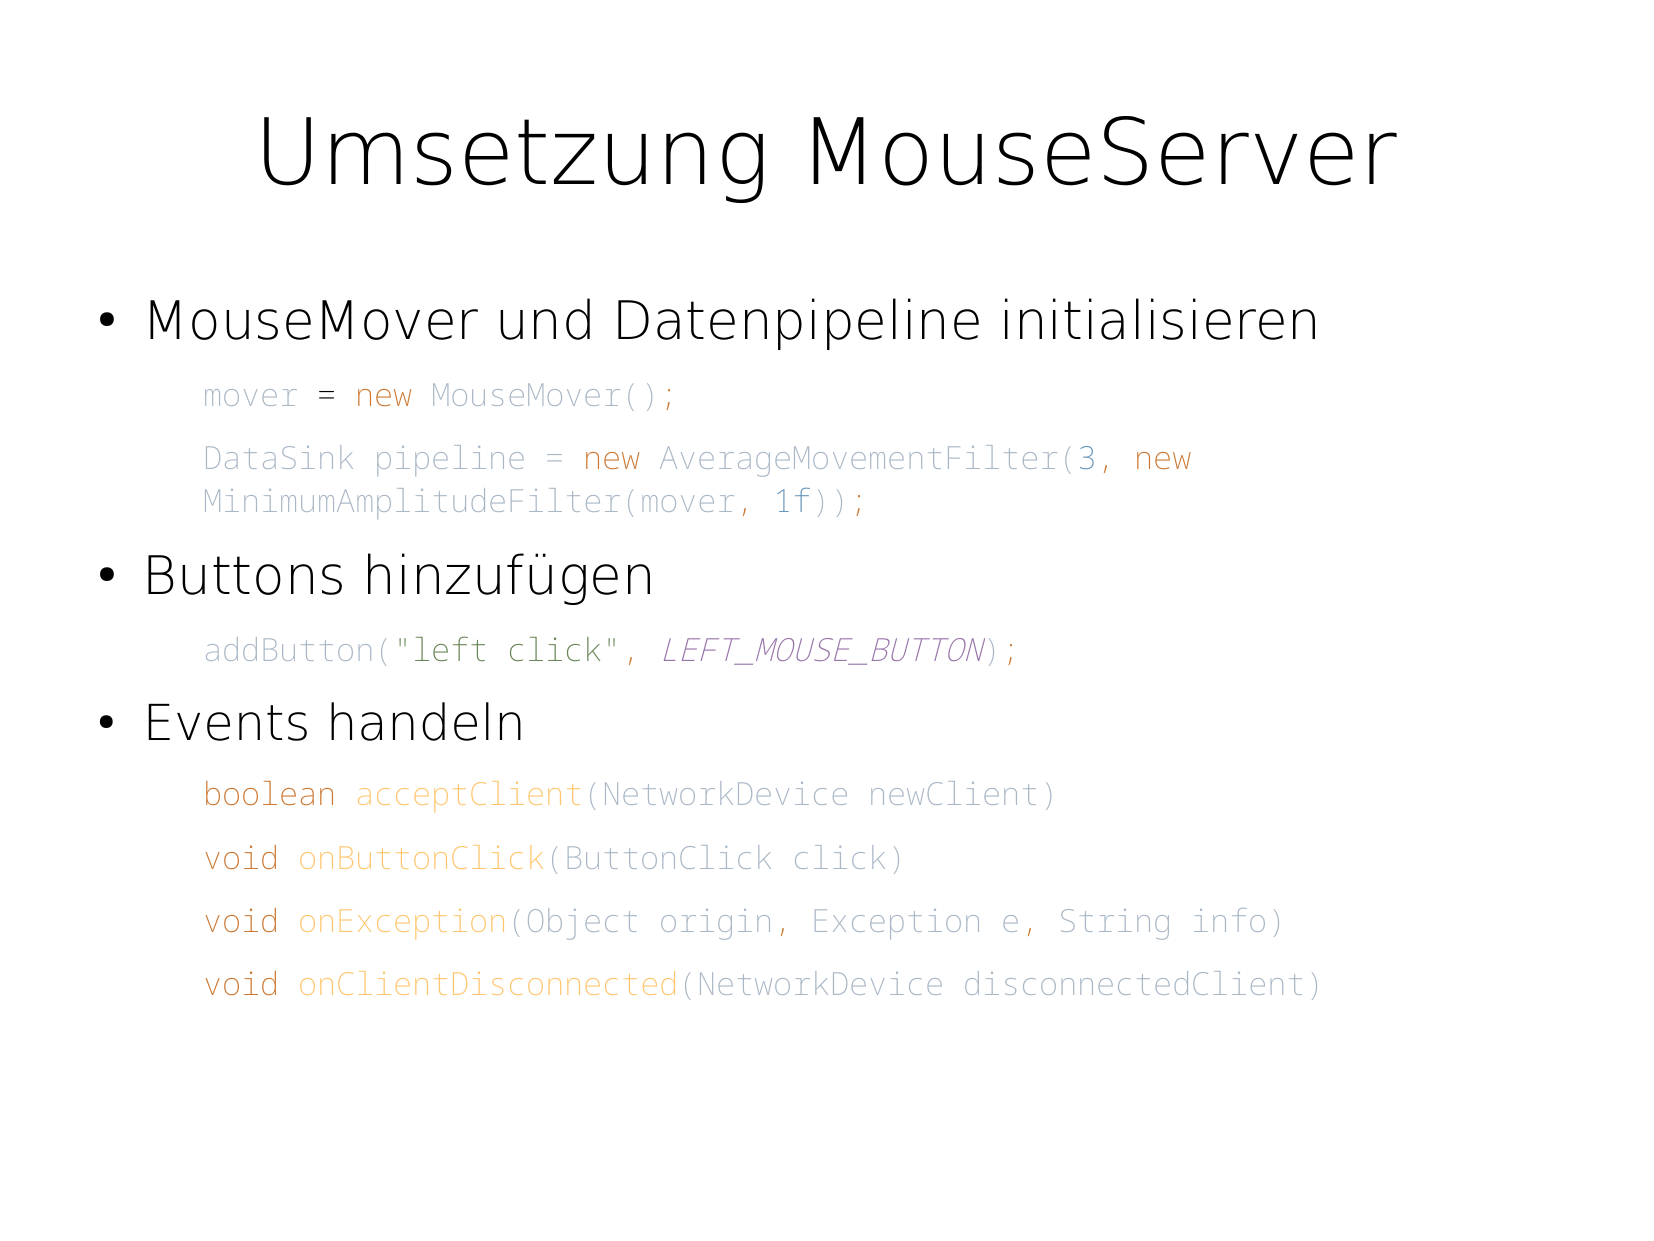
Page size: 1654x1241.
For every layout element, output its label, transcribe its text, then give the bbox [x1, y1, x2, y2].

list MouseMover und Datenpipeline initialisieren mover = new MouseMover(); DataSink pipeline = new AverageMovementFilter(3, new MinimumAmplitudeFilter(mover, 1f)); Buttons hinzufügen addButton("left click", LEFT_MOUSE_BUTTON); Events handeln boolean acceptClient(NetworkDevice newClient) void onButtonClick(ButtonClick click) void onException(Object origin, Exception e, String info) void onClientDisconnected(NetworkDevice disconnectedClient) [82, 290, 1571, 1010]
title Umsetzung MouseServer [82, 49, 1571, 257]
